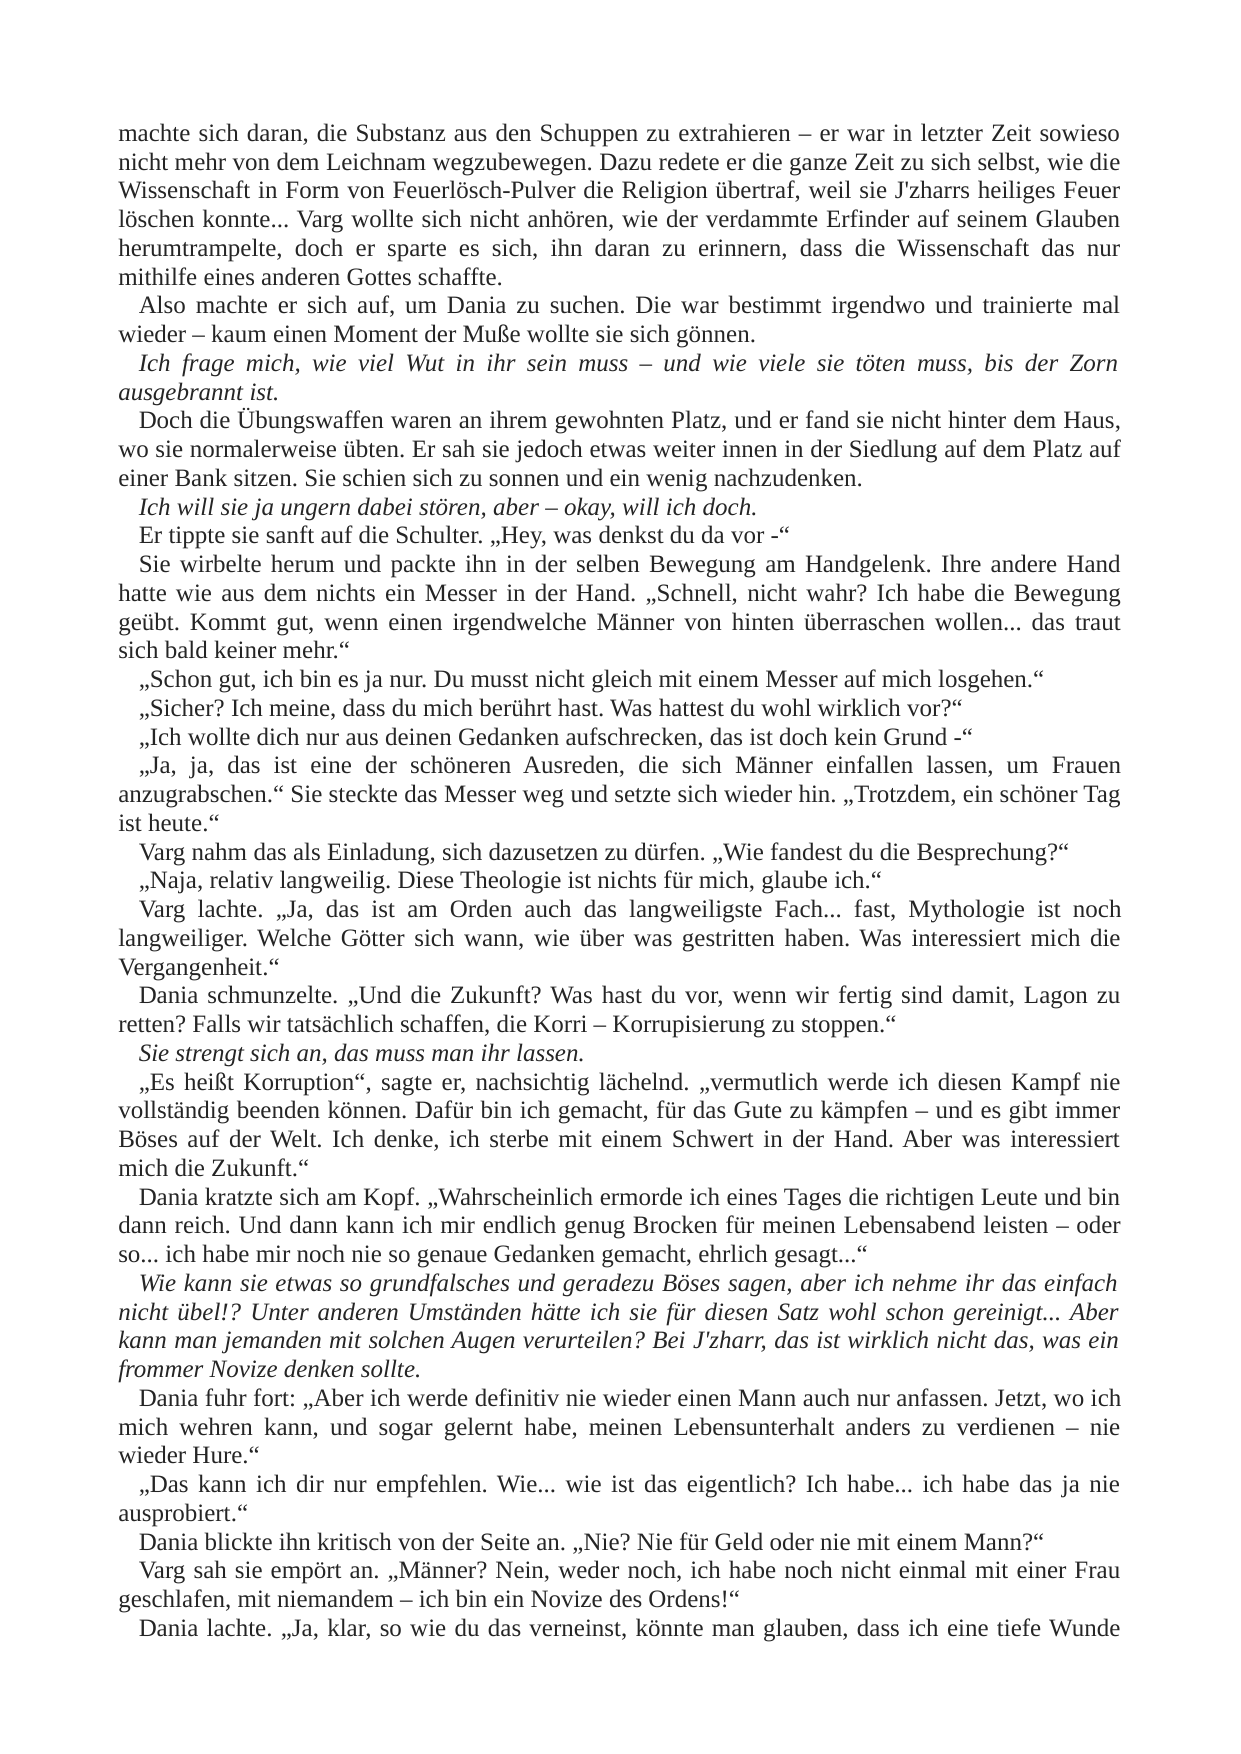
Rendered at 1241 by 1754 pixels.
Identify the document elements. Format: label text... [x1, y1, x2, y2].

text machte sich daran, die Substanz aus den Schuppen zu extrahieren – er war in letzter Zeit sowieso nicht mehr von dem Leichnam wegzubewegen. Dazu redete er die ganze Zeit zu sich selbst, wie die Wissenschaft in Form von Feuerlösch-Pulver die Religion übertraf, weil sie J'zharrs heiliges Feuer löschen konnte... Varg wollte sich nicht anhören, wie der verdammte Erfinder auf seinem Glauben herumtrampelte, doch er sparte es sich, ihn daran zu erinnern, dass die Wissenschaft das nur mithilfe eines anderen Gottes schaffte. [118, 118, 1122, 291]
text Sie wirbelte herum und packte ihn in der selben Bewegung am Handgelenk. Ihre andere Hand hatte wie aus dem nichts ein Messer in der Hand. „Schnell, nicht wahr? Ich habe die Bewegung geübt. Kommt gut, wenn einen irgendwelche Männer von hinten überraschen wollen... das traut sich bald keiner mehr.“ [118, 549, 1122, 664]
text Dania kratzte sich am Kopf. „Wahrscheinlich ermorde ich eines Tages die richtigen Leute und bin dann reich. Und dann kann ich mir endlich genug Brocken für meinen Lebensabend leisten – oder so... ich habe mir noch nie so genaue Gedanken gemacht, ehrlich gesagt...“ [118, 1182, 1122, 1268]
text Dania blickte ihn kritisch von der Seite an. „Nie? Nie für Geld oder nie mit einem Mann?“ [118, 1527, 1122, 1556]
text Doch die Übungswaffen waren an ihrem gewohnten Platz, und er fand sie nicht hinter dem Haus, wo sie normalerweise übten. Er sah sie jedoch etwas weiter innen in der Siedlung auf dem Platz auf einer Bank sitzen. Sie schien sich zu sonnen und ein wenig nachzudenken. [118, 406, 1122, 492]
text Dania schmunzelte. „Und die Zukunft? Was hast du vor, wenn wir fertig sind damit, Lagon zu retten? Falls wir tatsächlich schaffen, die Korri – Korrupisierung zu stoppen.“ [118, 981, 1122, 1038]
text „Es heißt Korruption“, sagte er, nachsichtig lächelnd. „vermutlich werde ich diesen Kampf nie vollständig beenden können. Dafür bin ich gemacht, für das Gute zu kämpfen – und es gibt immer Böses auf der Welt. Ich denke, ich sterbe mit einem Schwert in der Hand. Aber was interessiert mich die Zukunft.“ [118, 1067, 1122, 1182]
text Varg lachte. „Ja, das ist am Orden auch das langweiligste Fach... fast, Mythologie ist noch langweiliger. Welche Götter sich wann, wie über was gestritten haben. Was interessiert mich die Vergangenheit.“ [118, 894, 1122, 981]
text Wie kann sie etwas so grundfalsches und geradezu Böses sagen, aber ich nehme ihr das einfach nicht übel!? Unter anderen Umständen hätte ich sie für diesen Satz wohl schon gereinigt... Aber kann man jemanden mit solchen Augen verurteilen? Bei J'zharr, das ist wirklich nicht das, was ein frommer Novize denken sollte. [118, 1268, 1122, 1383]
text „Naja, relativ langweilig. Diese Theologie ist nichts für mich, glaube ich.“ [118, 866, 1122, 894]
text Er tippte sie sanft auf die Schulter. „Hey, was denkst du da vor -“ [118, 521, 1122, 549]
text Varg nahm das als Einladung, sich dazusetzen zu dürfen. „Wie fandest du die Besprechung?“ [118, 837, 1122, 866]
text „Sicher? Ich meine, dass du mich berührt hast. Was hattest du wohl wirklich vor?“ [118, 693, 1122, 722]
text „Ich wollte dich nur aus deinen Gedanken aufschrecken, das ist doch kein Grund -“ [118, 722, 1122, 751]
text Ich frage mich, wie viel Wut in ihr sein muss – und wie viele sie töten muss, bis der Zorn ausgebrannt ist. [118, 348, 1122, 406]
text „Ja, ja, das ist eine der schöneren Ausreden, die sich Männer einfallen lassen, um Frauen anzugrabschen.“ Sie steckte das Messer weg und setzte sich wieder hin. „Trotzdem, ein schöner Tag ist heute.“ [118, 751, 1122, 837]
text Also machte er sich auf, um Dania zu suchen. Die war bestimmt irgendwo und trainierte mal wieder – kaum einen Moment der Muße wollte sie sich gönnen. [118, 291, 1122, 348]
text Dania fuhr fort: „Aber ich werde definitiv nie wieder einen Mann auch nur anfassen. Jetzt, wo ich mich wehren kann, und sogar gelernt habe, meinen Lebensunterhalt anders zu verdienen – nie wieder Hure.“ [118, 1383, 1122, 1469]
text Dania lachte. „Ja, klar, so wie du das verneinst, könnte man glauben, dass ich eine tiefe Wunde [118, 1613, 1122, 1642]
text Sie strengt sich an, das muss man ihr lassen. [118, 1038, 1122, 1067]
text Ich will sie ja ungern dabei stören, aber – okay, will ich doch. [118, 492, 1122, 521]
text „Das kann ich dir nur empfehlen. Wie... wie ist das eigentlich? Ich habe... ich habe das ja nie ausprobiert.“ [118, 1469, 1122, 1527]
text „Schon gut, ich bin es ja nur. Du musst nicht gleich mit einem Messer auf mich losgehen.“ [118, 664, 1122, 693]
text Varg sah sie empört an. „Männer? Nein, weder noch, ich habe noch nicht einmal mit einer Frau geschlafen, mit niemandem – ich bin ein Novize des Ordens!“ [118, 1556, 1122, 1613]
